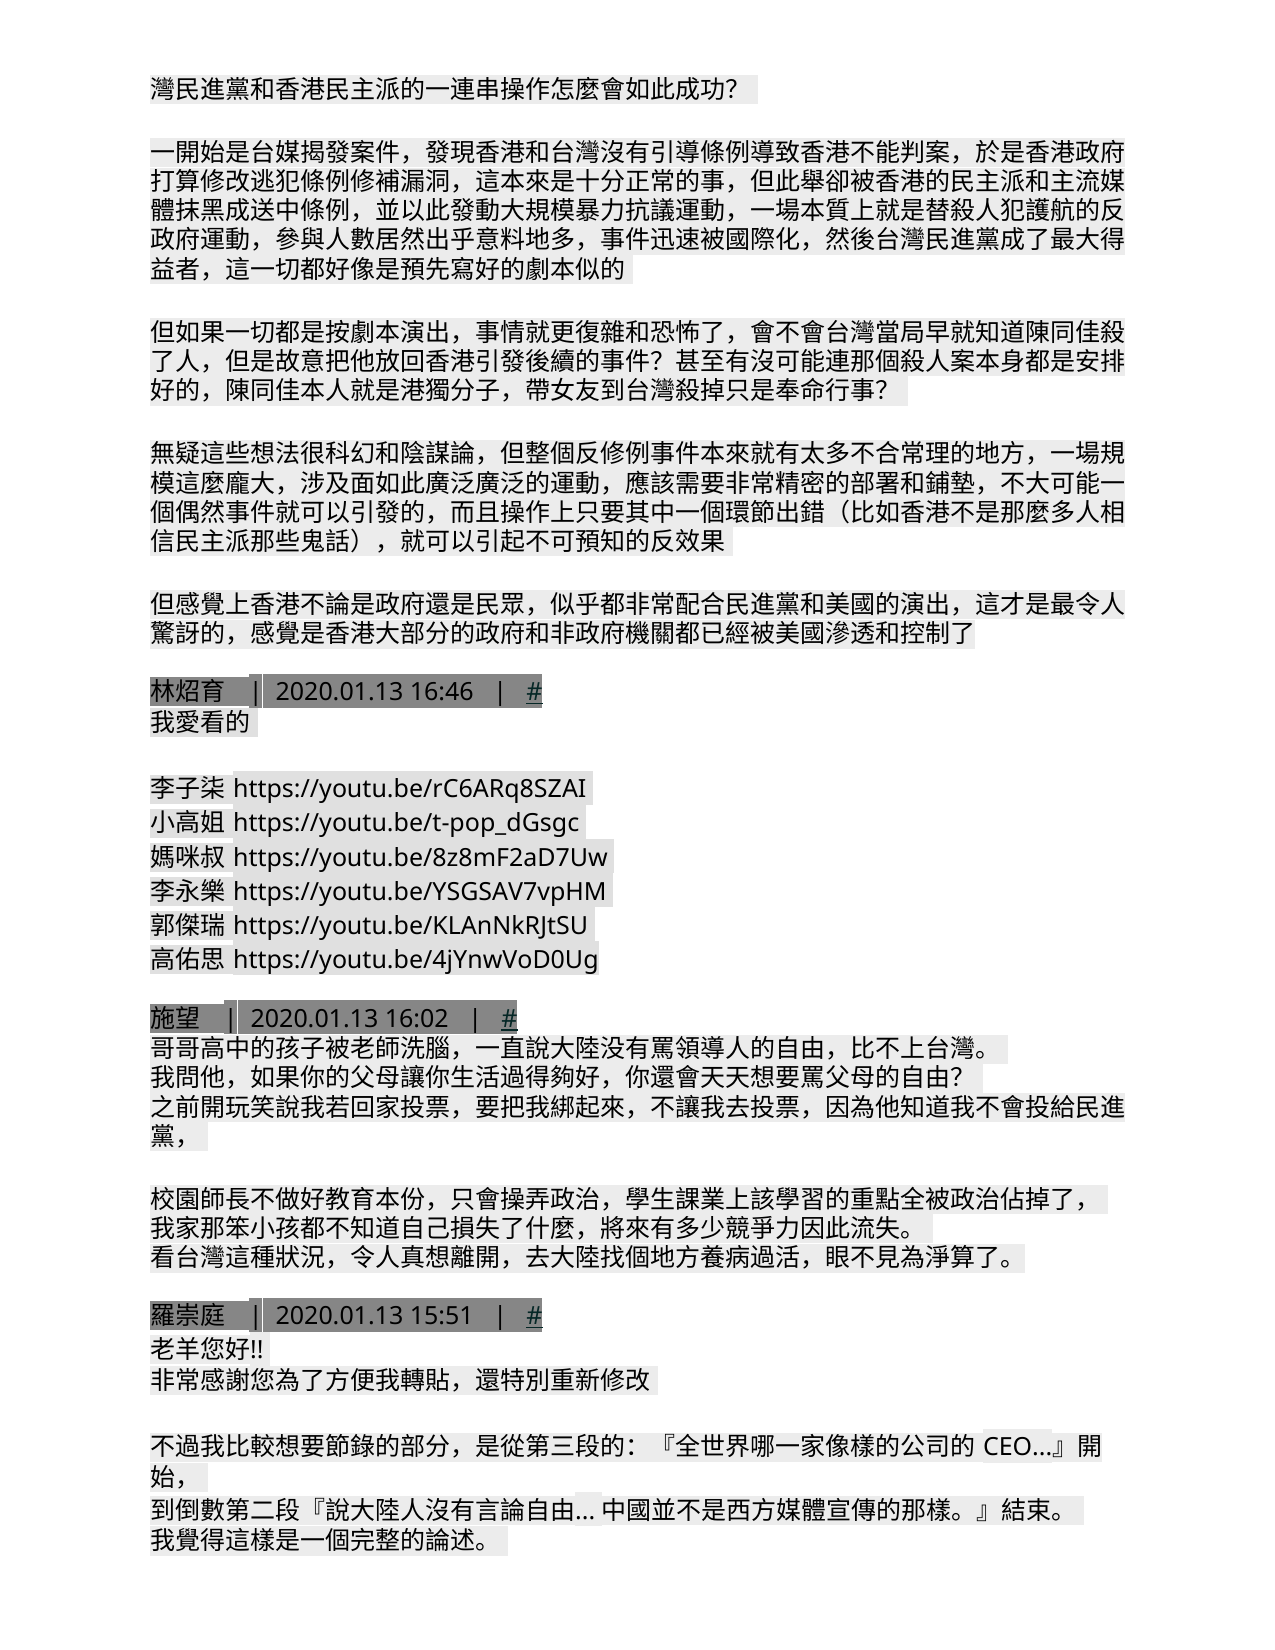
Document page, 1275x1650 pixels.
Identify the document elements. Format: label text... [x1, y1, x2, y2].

text 灣民進黨和香港民主派的一連串操作怎麼會如此成功？ 一開始是台媒揭發案件，發現香港和台灣沒有引導條例導致香港不能判案，於是香港政府打算修改逃犯條例修補漏洞，這本來是十分正常的事，但此舉卻被香港的民主派和主流媒體抹黑成送中條例，並以此發動大規模暴力抗議運動，一場本質上就是替殺人犯護航的反政府運動，參與人數居然出乎意料地多，事件迅速被國際化，然後台灣民進黨成了最大得益者，這一切都好像是預先寫好的劇本似的 但如果一切都是按劇本演出，事情就更復雜和恐怖了，會不會台灣當局早就知道陳同佳殺了人，但是故意把他放回香港引發後續的事件？甚至有沒可能連那個殺人案本身都是安排好的，陳同佳本人就是港獨分子，帶女友到台灣殺掉只是奉命行事？ 無疑這些想法很科幻和陰謀論，但整個反修例事件本來就有太多不合常理的地方，一場規模這麼龐大，涉及面如此廣泛廣泛的運動，應該需要非常精密的部署和鋪墊，不大可能一個偶然事件就可以引發的，而且操作上只要其中一個環節出錯（比如香港不是那麼多人相信民主派那些鬼話），就可以引起不可預知的反效果 但感覺上香港不論是政府還是民眾，似乎都非常配合民進黨和美國的演出，這才是最令人驚訝的，感覺是香港大部分的政府和非政府機關都已經被美國滲透和控制了 [150, 75, 1125, 649]
text 我愛看的 李子柒 https://youtu.be/rC6ARq8SZAI 小高姐 https://youtu.be/t-pop_dGsgc 媽咪叔 https://youtu.be/8z8mF2aD7Uw 李永樂 https://youtu.be/YSGSAV7vpHM 郭傑瑞 https://youtu.be/KLAnNkRJtSU 高佑思 https://youtu.be/4jYnwVoD0Ug [150, 708, 1125, 975]
text 羅崇庭 | 2020.01.13 15:51 | # [150, 1298, 1125, 1332]
text 哥哥高中的孩子被老師洗腦，一直說大陸没有罵領導人的自由，比不上台灣。 我問他，如果你的父母讓你生活過得夠好，你還會天天想要罵父母的自由？ 之前開玩笑說我若回家投票，要把我綁起來，不讓我去投票，因為他知道我不會投給民進黨， 校園師長不做好教育本份，只會操弄政治，學生課業上該學習的重點全被政治佔掉了， 我家那笨小孩都不知道自己損失了什麼，將來有多少競爭力因此流失。 看台灣這種狀況，令人真想離開，去大陸找個地方養病過活，眼不見為淨算了。 [150, 1034, 1125, 1273]
text 施望 | 2020.01.13 16:02 | # [150, 1000, 1125, 1034]
text 林炤育 | 2020.01.13 16:46 | # [150, 674, 1125, 708]
text 老羊您好!! 非常感謝您為了方便我轉貼，還特別重新修改 不過我比較想要節錄的部分，是從第三段的：『全世界哪一家像樣的公司的 CEO...』開始， 到倒數第二段『說大陸人沒有言論自由... 中國並不是西方媒體宣傳的那樣。』結束。 我覺得這樣是一個完整的論述。 [150, 1332, 1125, 1556]
